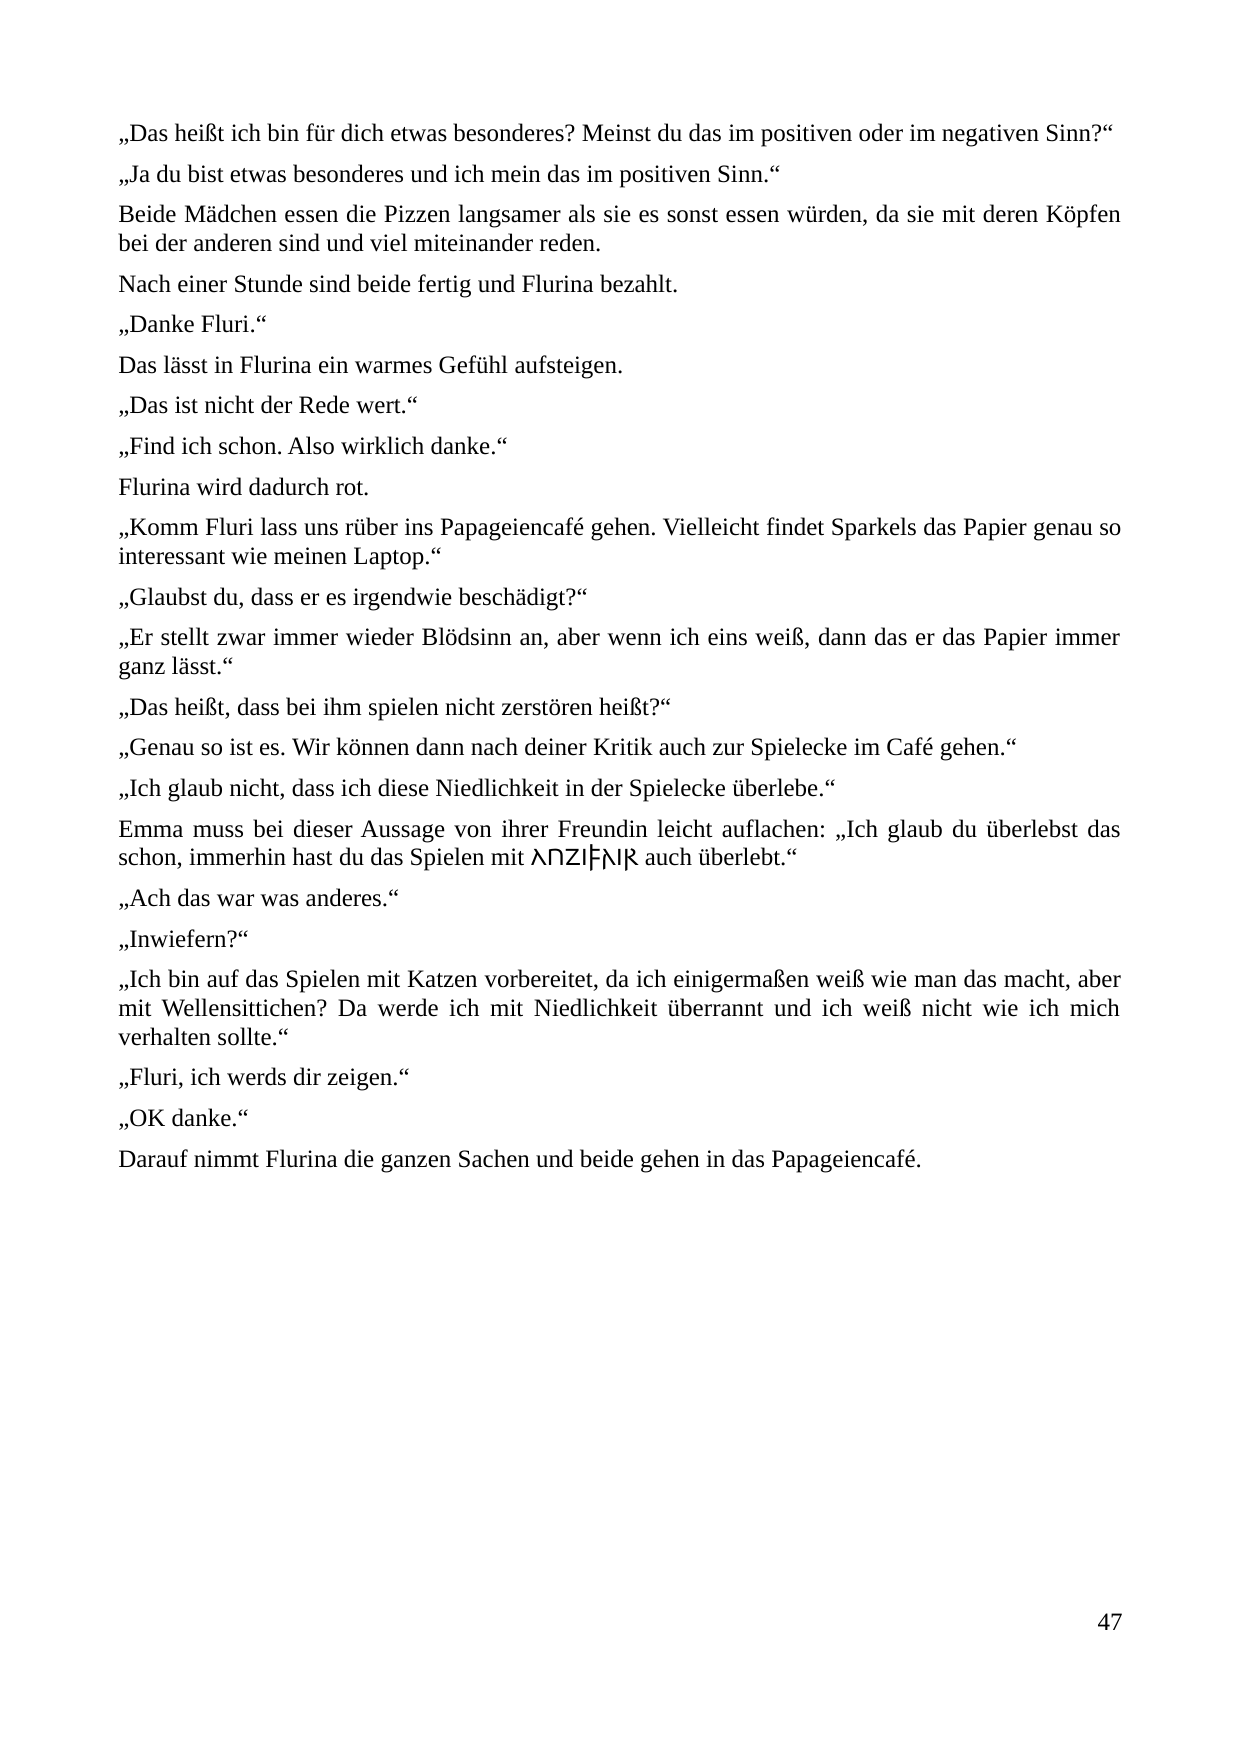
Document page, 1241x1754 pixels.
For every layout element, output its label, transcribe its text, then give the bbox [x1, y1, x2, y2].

text „Ach das war was anderes.“ [118, 883, 1122, 912]
text „Inwiefern?“ [118, 924, 1122, 952]
text „Glaubst du, dass er es irgendwie beschädigt?“ [118, 582, 1122, 611]
text Beide Mädchen essen die Pizzen langsamer als sie es sonst essen würden, da sie mit deren Köpfen bei der anderen sind und viel miteinander reden. [118, 199, 1122, 257]
text „Das heißt, dass bei ihm spielen nicht zerstören heißt?“ [118, 692, 1122, 721]
text „Danke Fluri.“ [118, 309, 1122, 338]
text „Fluri, ich werds dir zeigen.“ [118, 1062, 1122, 1091]
text „Das heißt ich bin für dich etwas besonderes? Meinst du das im positiven oder im negativen Sinn?“ [118, 118, 1122, 147]
text Nach einer Stunde sind beide fertig und Flurina bezahlt. [118, 269, 1122, 297]
text „Er stellt zwar immer wieder Blödsinn an, aber wenn ich eins weiß, dann das er das Papier immer ganz lässt.“ [118, 622, 1122, 680]
text „Genau so ist es. Wir können dann nach deiner Kritik auch zur Spielecke im Café gehen.“ [118, 732, 1122, 761]
text Flurina wird dadurch rot. [118, 472, 1122, 501]
text „Komm Fluri lass uns rüber ins Papageiencafé gehen. Vielleicht findet Sparkels das Papier genau so interessant wie meinen Laptop.“ [118, 512, 1122, 570]
text „Ich bin auf das Spielen mit Katzen vorbereitet, da ich einigermaßen weiß wie man das macht, aber mit Wellensittichen? Da werde ich mit Niedlichkeit überrannt und ich weiß nicht wie ich mich verhalten sollte.“ [118, 964, 1122, 1051]
text „Das ist nicht der Rede wert.“ [118, 391, 1122, 419]
text Emma muss bei dieser Aussage von ihrer Freundin leicht auflachen: „Ich glaub du überlebst das schon, immerhin hast du das Spielen mit 𐌻𐌿𐌶𐌹𐍆𐌰𐌹𐍂 auch überlebt.“ [118, 814, 1122, 871]
text „Ich glaub nicht, dass ich diese Niedlichkeit in der Spielecke überlebe.“ [118, 773, 1122, 802]
text Darauf nimmt Flurina die ganzen Sachen und beide gehen in das Papageiencafé. [118, 1144, 1122, 1172]
text „Ja du bist etwas besonderes und ich mein das im positiven Sinn.“ [118, 159, 1122, 187]
text Das lässt in Flurina ein warmes Gefühl aufsteigen. [118, 350, 1122, 379]
text „OK danke.“ [118, 1103, 1122, 1132]
text „Find ich schon. Also wirklich danke.“ [118, 431, 1122, 460]
